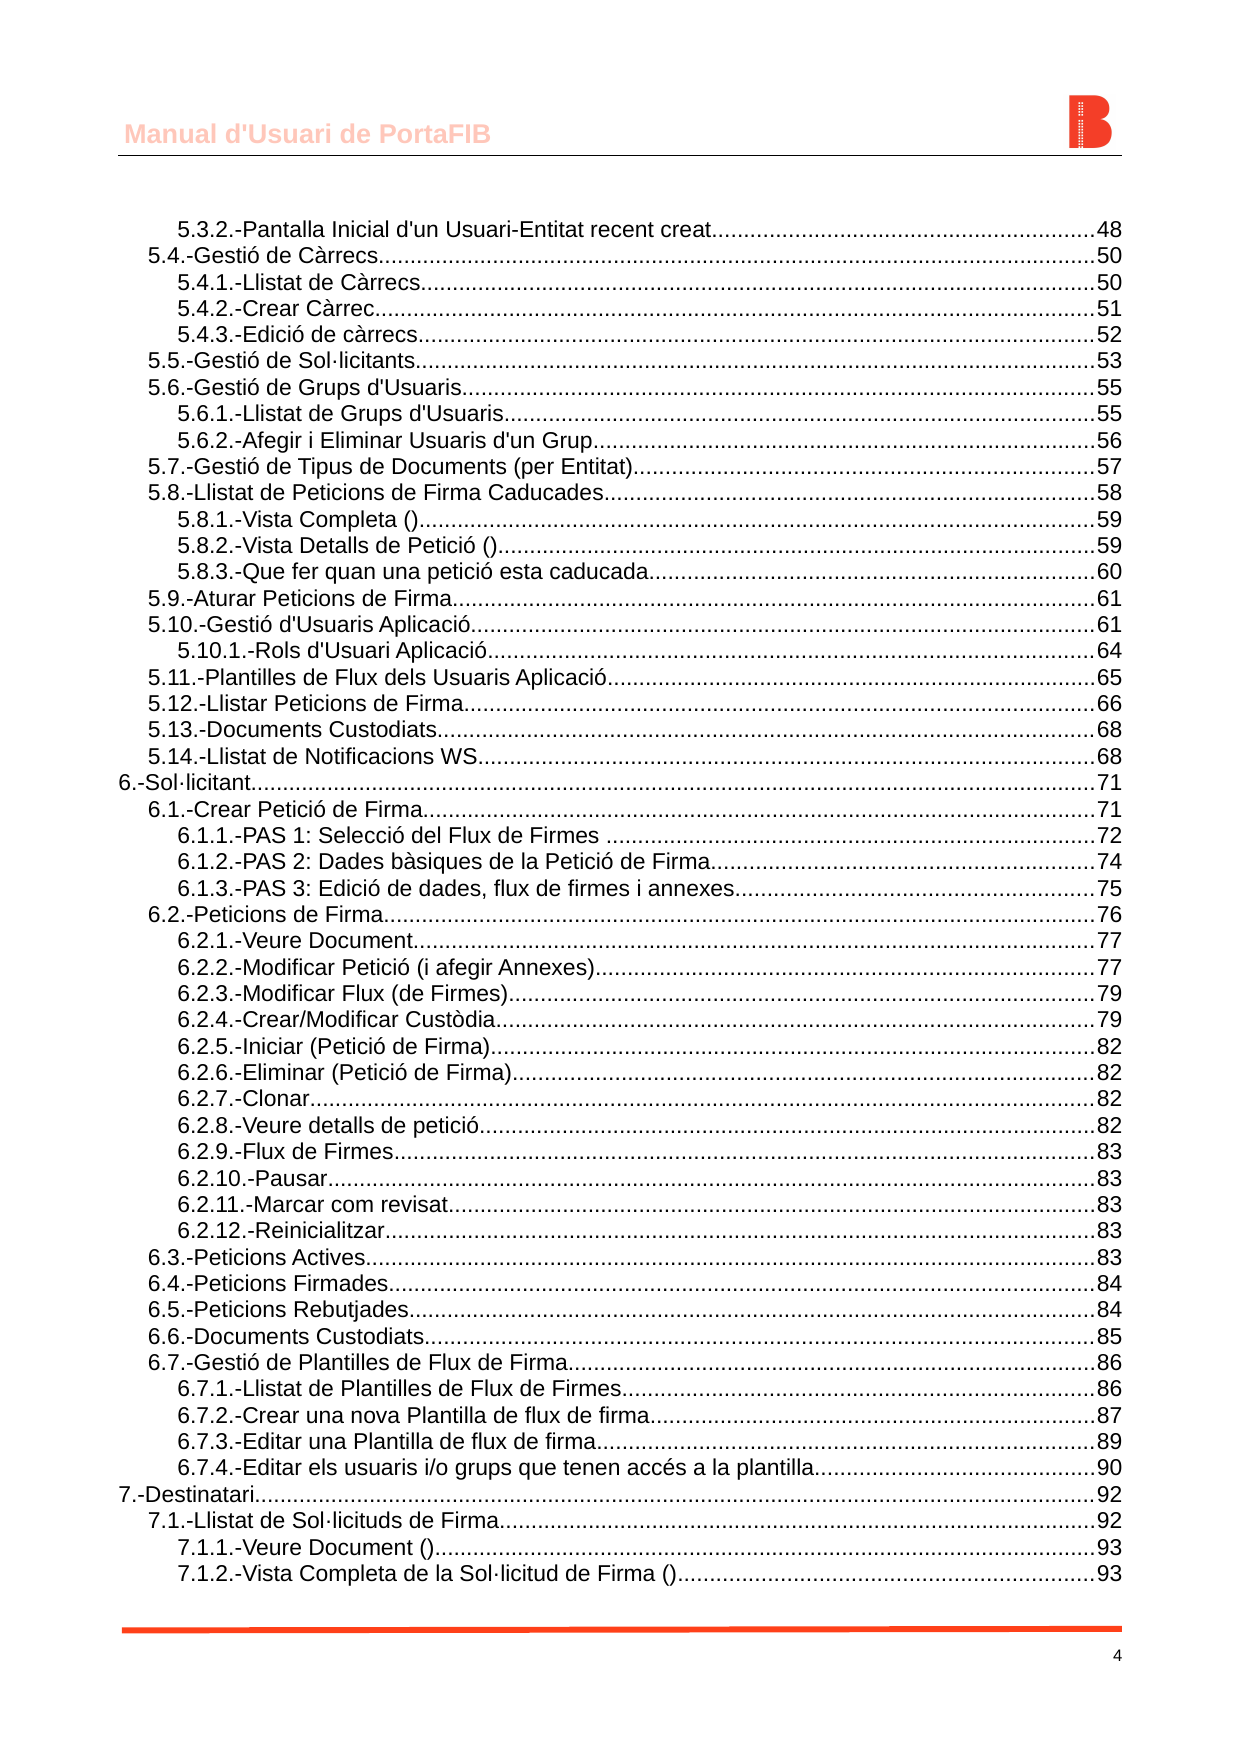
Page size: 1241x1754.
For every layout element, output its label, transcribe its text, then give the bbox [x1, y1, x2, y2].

text 6.2.11.-Marcar com revisat 83 [177, 1191, 1122, 1217]
text 6.2.12.-Reinicialitzar 83 [177, 1217, 1122, 1243]
text 6.7.-Gestió de Plantilles de Flux de Firma 86 [148, 1349, 1122, 1375]
text 7.1.1.-Veure Document () 93 [177, 1533, 1122, 1560]
text 6.-Sol·licitant 71 [118, 769, 1122, 796]
text 6.5.-Peticions Rebutjades 84 [148, 1296, 1122, 1323]
text 5.10.1.-Rols d'Usuari Aplicació 64 [177, 637, 1122, 664]
text 6.2.6.-Eliminar (Petició de Firma) 82 [177, 1059, 1122, 1085]
text 5.4.2.-Crear Càrrec 51 [177, 295, 1122, 321]
text 5.5.-Gestió de Sol·licitants 53 [148, 347, 1122, 374]
text 5.8.2.-Vista Detalls de Petició () 59 [177, 532, 1122, 558]
text 6.2.-Peticions de Firma 76 [148, 901, 1122, 927]
text 6.1.3.-PAS 3: Edició de dades, flux de firmes i annexes 75 [177, 874, 1122, 901]
text 6.2.7.-Clonar 82 [177, 1085, 1122, 1112]
text 6.1.2.-PAS 2: Dades bàsiques de la Petició de Firma 74 [177, 848, 1122, 874]
text 5.13.-Documents Custodiats 68 [148, 716, 1122, 743]
text 6.3.-Peticions Actives 83 [148, 1243, 1122, 1270]
text 7.1.2.-Vista Completa de la Sol·licitud de Firma () 93 [177, 1560, 1122, 1586]
text 6.2.8.-Veure detalls de petició 82 [177, 1112, 1122, 1138]
text 6.1.-Crear Petició de Firma 71 [148, 796, 1122, 822]
text 6.7.4.-Editar els usuaris i/o grups que tenen accés a la plantilla 90 [177, 1454, 1122, 1481]
text 6.7.1.-Llistat de Plantilles de Flux de Firmes 86 [177, 1375, 1122, 1402]
text 5.12.-Llistar Peticions de Firma 66 [148, 690, 1122, 716]
text 7.1.-Llistat de Sol·licituds de Firma 92 [148, 1507, 1122, 1533]
text 5.14.-Llistat de Notificacions WS 68 [148, 743, 1122, 769]
text 6.2.10.-Pausar 83 [177, 1164, 1122, 1191]
text 6.6.-Documents Custodiats 85 [148, 1323, 1122, 1349]
text 5.6.1.-Llistat de Grups d'Usuaris 55 [177, 400, 1122, 427]
text 5.4.3.-Edició de càrrecs 52 [177, 321, 1122, 347]
text 6.2.4.-Crear/Modificar Custòdia 79 [177, 1006, 1122, 1033]
text 5.3.2.-Pantalla Inicial d'un Usuari-Entitat recent creat 48 [177, 216, 1122, 242]
text 5.11.-Plantilles de Flux dels Usuaris Aplicació 65 [148, 664, 1122, 690]
text 6.2.9.-Flux de Firmes 83 [177, 1138, 1122, 1164]
text 5.4.-Gestió de Càrrecs 50 [148, 242, 1122, 268]
text 6.1.1.-PAS 1: Selecció del Flux de Firmes 72 [177, 822, 1122, 848]
text 5.8.3.-Que fer quan una petició esta caducada 60 [177, 558, 1122, 585]
text 5.6.2.-Afegir i Eliminar Usuaris d'un Grup 56 [177, 427, 1122, 453]
text 6.7.3.-Editar una Plantilla de flux de firma 89 [177, 1428, 1122, 1454]
text 6.2.3.-Modificar Flux (de Firmes) 79 [177, 980, 1122, 1006]
text 5.9.-Aturar Peticions de Firma 61 [148, 585, 1122, 611]
text 5.7.-Gestió de Tipus de Documents (per Entitat) 57 [148, 453, 1122, 479]
text 5.8.1.-Vista Completa () 59 [177, 506, 1122, 532]
text 5.4.1.-Llistat de Càrrecs 50 [177, 268, 1122, 295]
text 6.2.5.-Iniciar (Petició de Firma) 82 [177, 1033, 1122, 1059]
text 5.10.-Gestió d'Usuaris Aplicació 61 [148, 611, 1122, 637]
text 6.4.-Peticions Firmades 84 [148, 1270, 1122, 1296]
text 6.2.1.-Veure Document 77 [177, 927, 1122, 954]
picture [1063, 94, 1117, 150]
text 6.7.2.-Crear una nova Plantilla de flux de firma 87 [177, 1402, 1122, 1428]
text 5.6.-Gestió de Grups d'Usuaris 55 [148, 374, 1122, 400]
text 5.8.-Llistat de Peticions de Firma Caducades 58 [148, 479, 1122, 506]
text 7.-Destinatari 92 [118, 1481, 1122, 1507]
text 6.2.2.-Modificar Petició (i afegir Annexes) 77 [177, 954, 1122, 980]
